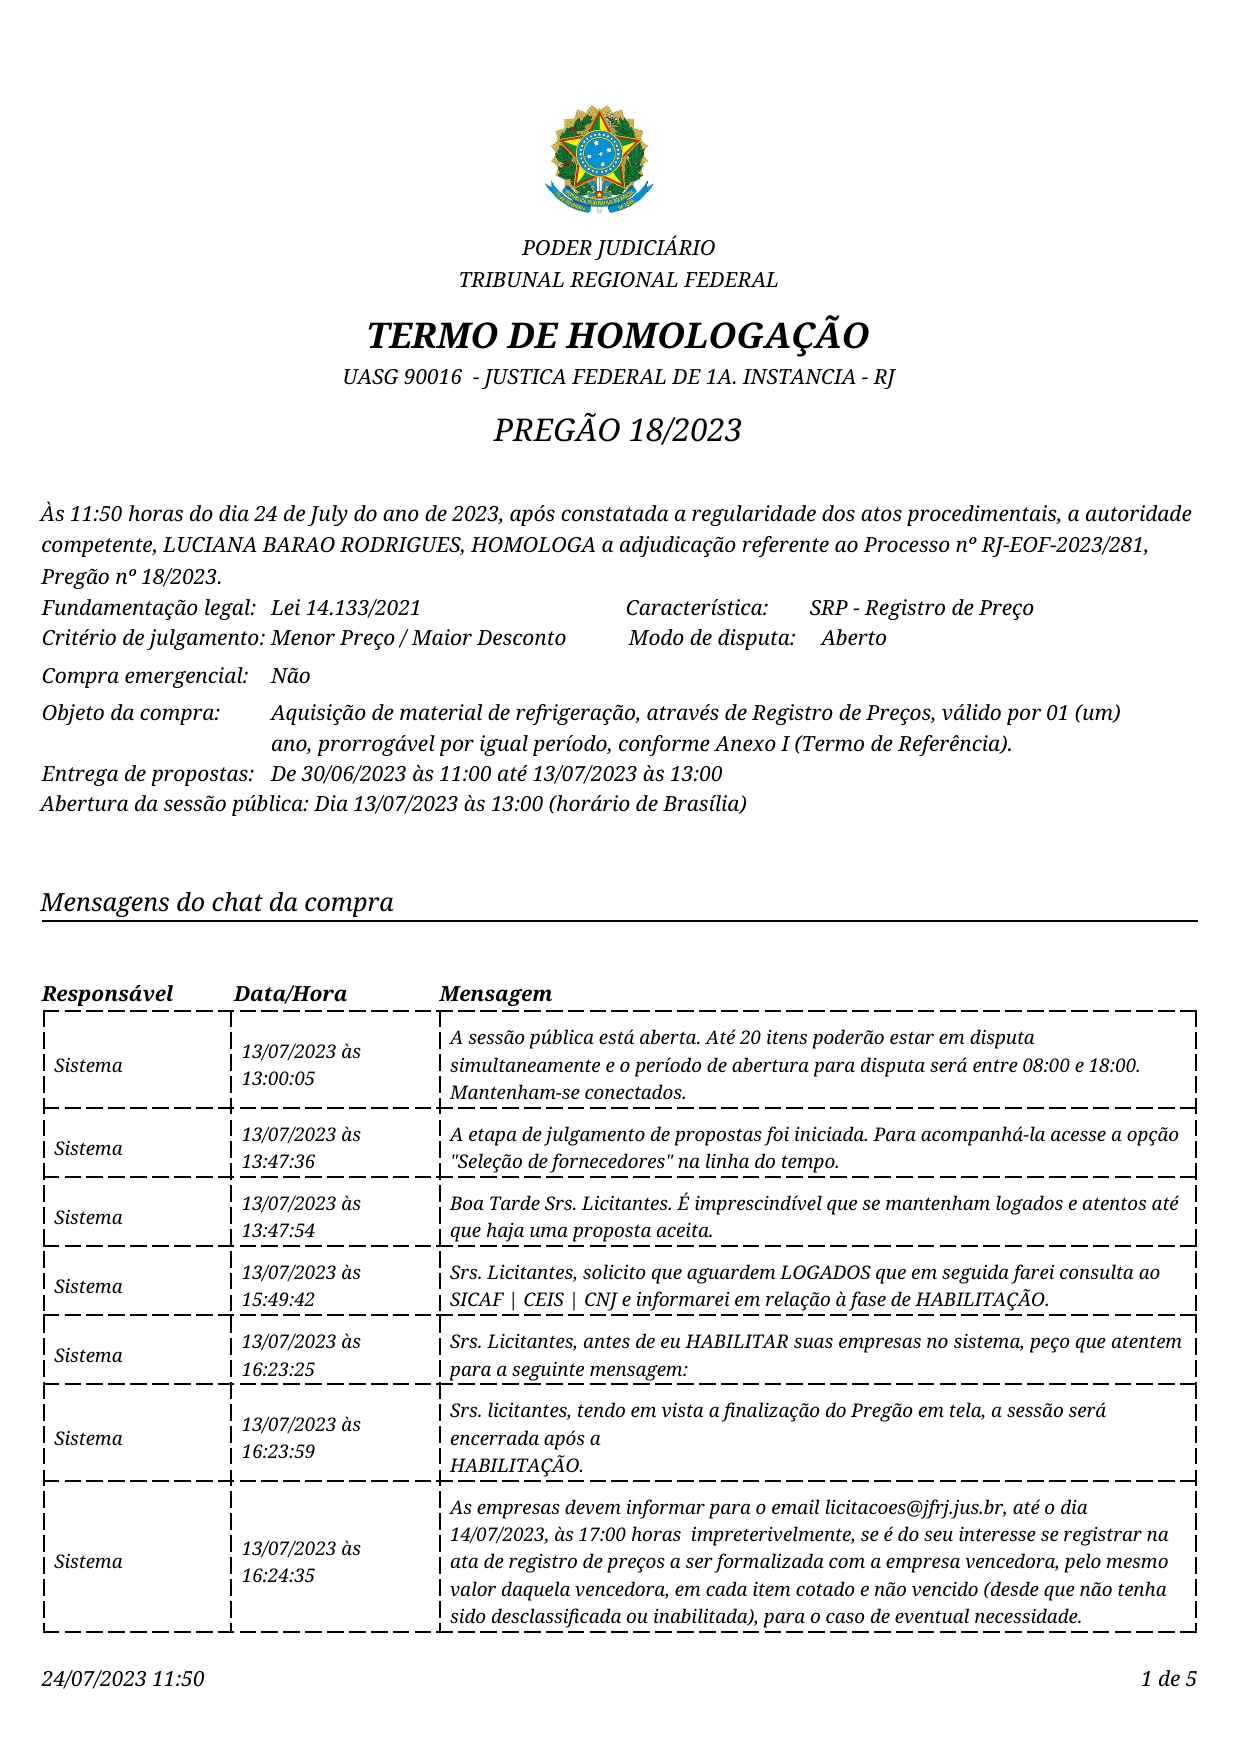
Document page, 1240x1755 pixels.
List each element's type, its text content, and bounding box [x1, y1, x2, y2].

table_cell 13/07/2023 às 16:23:25 [231, 1314, 439, 1383]
table_cell Não [271, 661, 1160, 698]
text Às 11:50 horas do dia 24 de July do ano de 2023, após constatada a regularidade dos atos procedimentais, a autoridade competente, LUCIANA BARAO RODRIGUES, HOMOLOGA a adjudicação referente ao Processo nº RJ-EOF-2023/281, Pregão nº 18/2023. [40, 499, 1199, 590]
table_cell Objeto da compra: [42, 698, 271, 759]
table_cell 13/07/2023 às 13:47:54 [231, 1176, 439, 1245]
table_cell Sistema [44, 1383, 231, 1480]
table_cell Sistema [44, 1314, 231, 1383]
table_header Lei 14.133/2021 Característica: SRP - Registro de Preço [271, 593, 1160, 623]
table_cell A etapa de julgamento de propostas foi iniciada. Para acompanhá-la acesse a opção "Seleção de fornecedores" na linha do tempo. [440, 1107, 1196, 1176]
table_cell Menor Preço / Maior Desconto Modo de disputa: Aberto [271, 623, 1160, 661]
table_cell Srs. licitantes, tendo em vista a finalização do Pregão em tela, a sessão será encerrada após a HABILITAÇÃO. [440, 1383, 1196, 1480]
table_cell Srs. Licitantes, solicito que aguardem LOGADOS que em seguida farei consulta ao SICAF | CEIS | CNJ e informarei em relação à fase de HABILITAÇÃO. [440, 1245, 1196, 1314]
table_cell Sistema [44, 1245, 231, 1314]
table_cell De 30/06/2023 às 11:00 até 13/07/2023 às 13:00 [271, 759, 1160, 789]
table_cell Sistema [44, 1176, 231, 1245]
table_header Sistema [44, 1010, 231, 1107]
subtitle PREGÃO 18/2023 [42, 408, 1198, 451]
table_header A sessão pública está aberta. Até 20 itens poderão estar em disputa simultaneamente e o período de abertura para disputa será entre 08:00 e 18:00. Mantenham-se conectados. [440, 1010, 1196, 1107]
subtitle TERMO DE HOMOLOGAÇÃO [42, 311, 1198, 359]
text Abertura da sessão pública: Dia 13/07/2023 às 13:00 (horário de Brasília) [40, 789, 1199, 818]
table_cell Entrega de propostas: [42, 759, 271, 789]
text Mensagens do chat da compra [40, 884, 1199, 918]
text PODER JUDICIÁRIO [42, 233, 1198, 261]
table_cell Aquisição de material de refrigeração, através de Registro de Preços, válido por 01 (um) ano, prorrogável por igual período, conforme Anexo I (Termo de Referência). [271, 698, 1160, 759]
table_cell 13/07/2023 às 15:49:42 [231, 1245, 439, 1314]
text UASG 90016 - JUSTICA FEDERAL DE 1A. INSTANCIA - RJ [42, 362, 1198, 391]
table_cell Critério de julgamento: [42, 623, 271, 661]
table_cell Compra emergencial: [42, 661, 271, 698]
table_header Fundamentação legal: [42, 593, 271, 623]
table_header 13/07/2023 às 13:00:05 [231, 1010, 439, 1107]
table_cell Srs. Licitantes, antes de eu HABILITAR suas empresas no sistema, peço que atentem para a seguinte mensagem: [440, 1314, 1196, 1383]
table_cell Boa Tarde Srs. Licitantes. É imprescindível que se mantenham logados e atentos até que haja uma proposta aceita. [440, 1176, 1196, 1245]
table_cell Sistema [44, 1480, 231, 1631]
table_cell As empresas devem informar para o email licitacoes@jfrj.jus.br, até o dia 14/07/2023, às 17:00 horas impreterivelmente, se é do seu interesse se registrar na ata de registro de preços a ser formalizada com a empresa vencedora, pelo mesmo valor daquela vencedora, em cada item cotado e não vencido (desde que não tenha sido desclassificada ou inabilitada), para o caso de eventual necessidade. [440, 1480, 1196, 1631]
text Responsável Data/Hora Mensagem [42, 979, 1199, 1008]
text TRIBUNAL REGIONAL FEDERAL [42, 265, 1198, 293]
table_cell 13/07/2023 às 13:47:36 [231, 1107, 439, 1176]
table_cell Sistema [44, 1107, 231, 1176]
table_cell 13/07/2023 às 16:24:35 [231, 1480, 439, 1631]
table_cell 13/07/2023 às 16:23:59 [231, 1383, 439, 1480]
